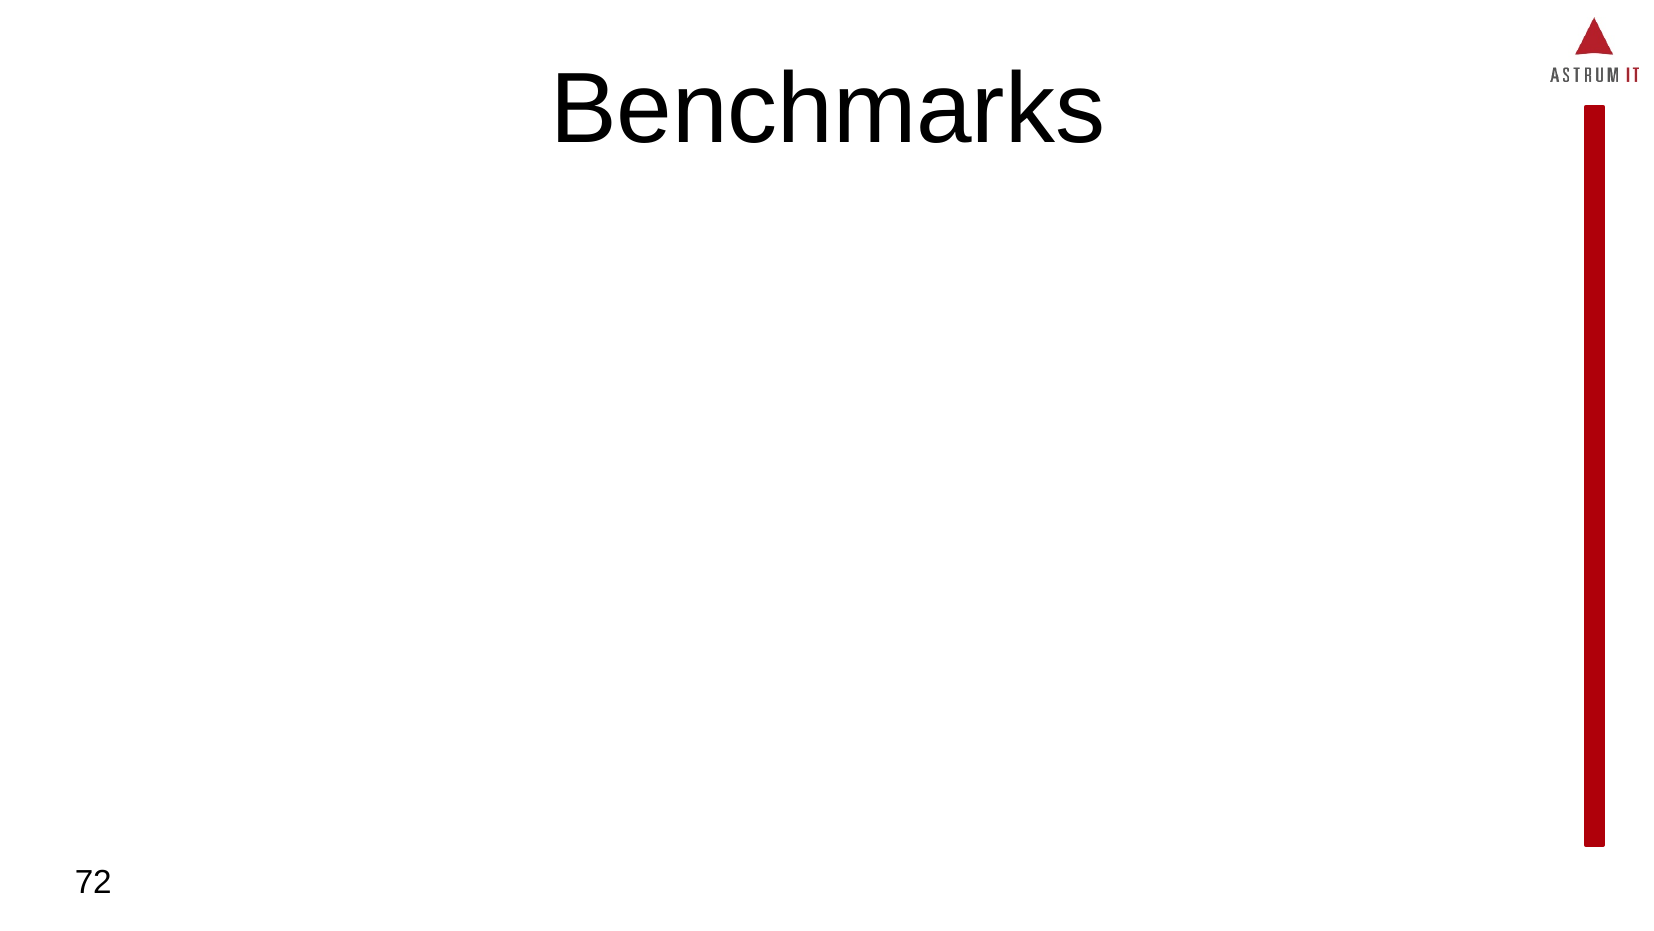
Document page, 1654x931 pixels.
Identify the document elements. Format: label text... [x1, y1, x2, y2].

title Benchmarks [114, 30, 1541, 186]
picture [1550, 17, 1639, 82]
